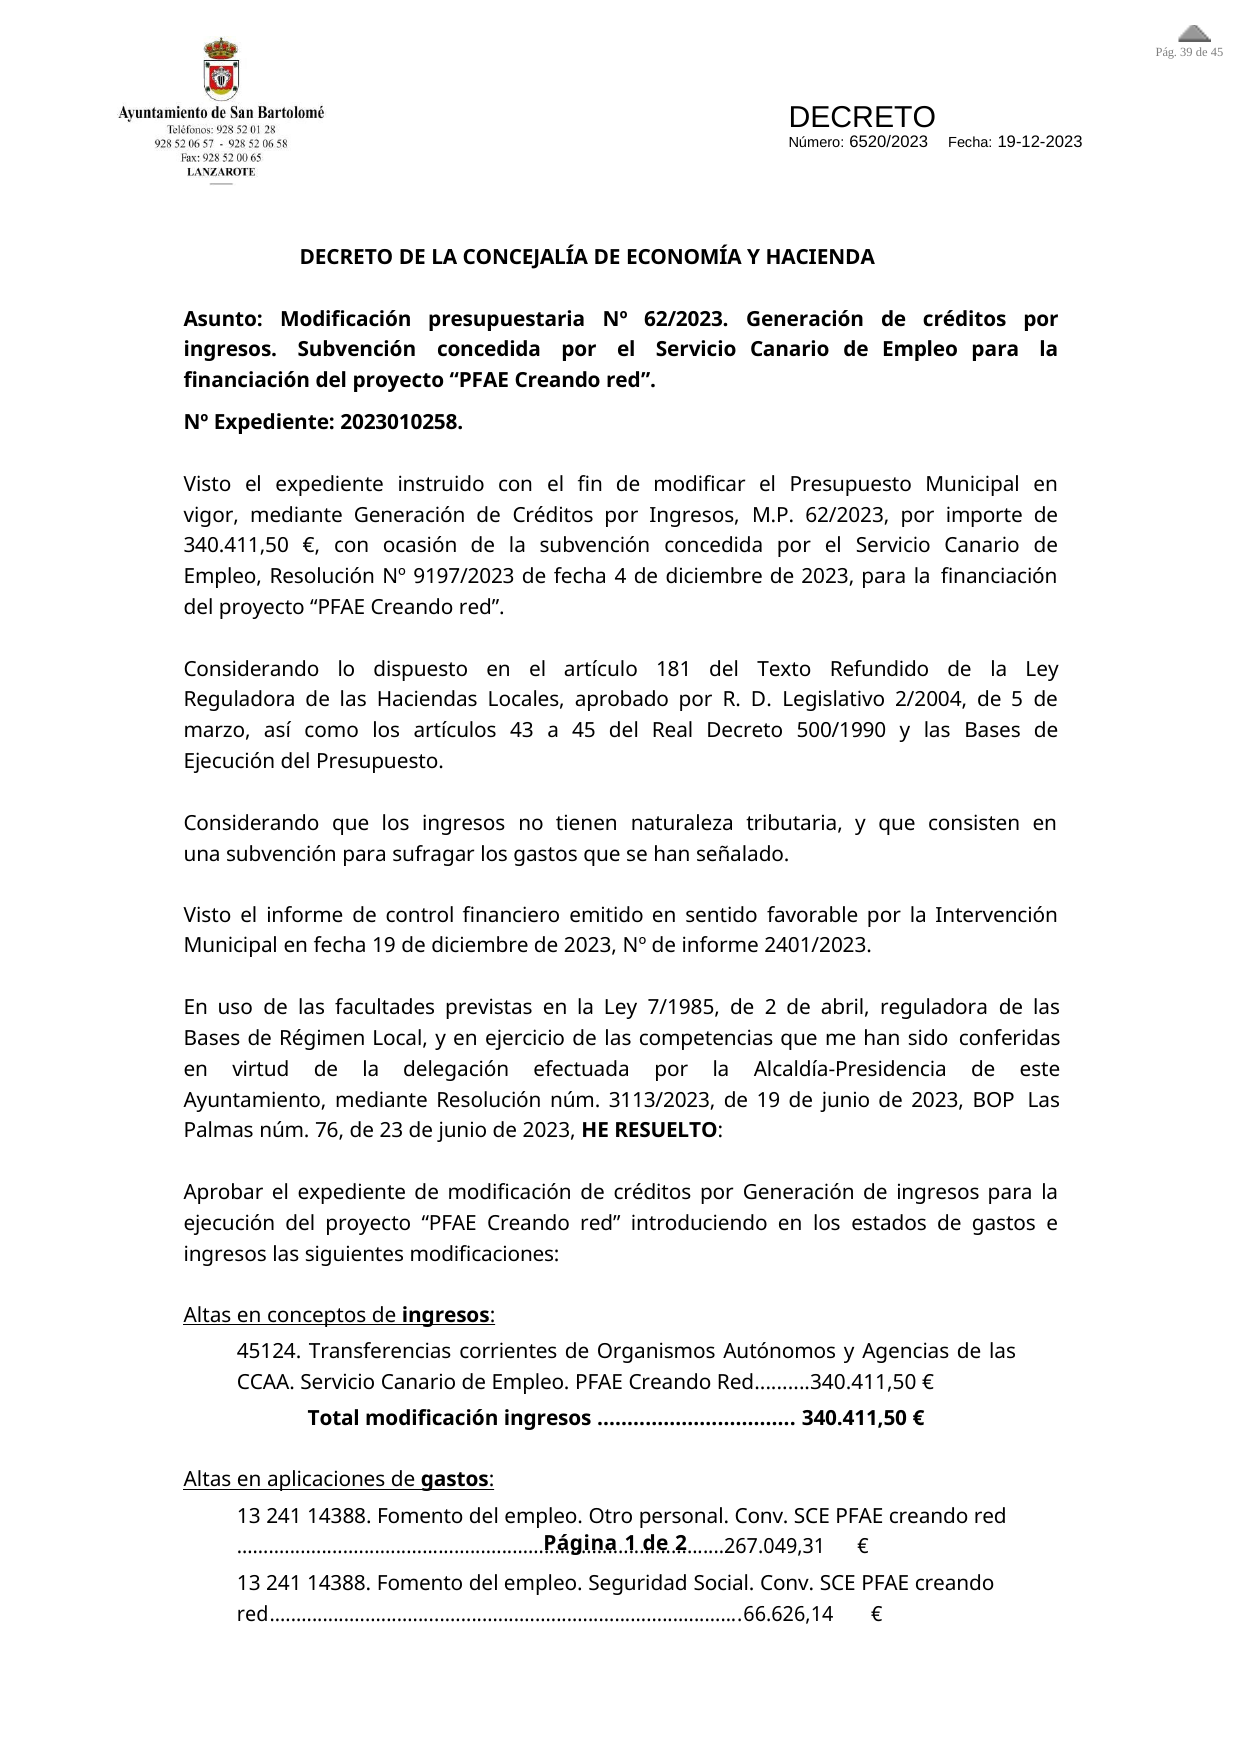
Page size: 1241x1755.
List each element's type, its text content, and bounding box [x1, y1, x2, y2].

text Visto el informe de control financiero emitido en sentido favorable por la Intervención Municipal en fecha 19 de diciembre de 2023, Nº de informe 2401/2023. [183, 900, 1058, 959]
text Considerando que los ingresos no tienen naturaleza tributaria, y que consisten en una subvención para sufragar los gastos que se han señalado. [183, 808, 1058, 867]
text Considerando lo dispuesto en el artículo 181 del Texto Refundido de la Ley Reguladora de las Haciendas Locales, aprobado por R. D. Legislativo 2/2004, de 5 de marzo, así como los artículos 43 a 45 del Real Decreto 500/1990 y las Bases de Ejecución del Presupuesto. [183, 654, 1059, 775]
text DECRETO DE LA CONCEJALÍA DE ECONOMÍA Y HACIENDA [299, 242, 1236, 271]
text 13 241 14388. Fomento del empleo. Otro personal. Conv. SCE PFAE creando red [237, 1501, 1236, 1529]
text Nº Expediente: 2023010258. [183, 407, 1236, 436]
text Total modificación ingresos ................................. 340.411,50 € [183, 1403, 1236, 1432]
text 45124. Transferencias corrientes de Organismos Autónomos y Agencias de las CCAA. Servicio Canario de Empleo. PFAE Creando Red..........340.411,50 € [237, 1336, 1077, 1395]
text Visto el expediente instruido con el fin de modificar el Presupuesto Municipal en vigor, mediante Generación de Créditos por Ingresos, M.P. 62/2023, por importe de 340.411,50 €, con ocasión de la subvención concedida por el Servicio Canario de Empleo, Resolución Nº 9197/2023 de fecha 4 de diciembre de 2023, para la financiación del proyecto “PFAE Creando red”. [183, 469, 1059, 621]
text ............................................................................................267.049,31 € [237, 1532, 1236, 1560]
text Número: 6520/2023 Fecha: 19-12-2023 [788, 133, 1236, 151]
text 13 241 14388. Fomento del empleo. Seguridad Social. Conv. SCE PFAE creando red.........................................................................................66.626,14 € [237, 1568, 1077, 1627]
text Altas en aplicaciones de gastos: [183, 1464, 1236, 1493]
text Asunto: Modificación presupuestaria Nº 62/2023. Generación de créditos por ingresos. Subvención concedida por el Servicio Canario de Empleo para la financiación del proyecto “PFAE Creando red”. [183, 304, 1058, 394]
text En uso de las facultades previstas en la Ley 7/1985, de 2 de abril, reguladora de las Bases de Régimen Local, y en ejercicio de las competencias que me han sido conferidas en virtud de la delegación efectuada por la Alcaldía-Presidencia de este Ayuntamiento, mediante Resolución núm. 3113/2023, de 19 de junio de 2023, BOP Las Palmas núm. 76, de 23 de junio de 2023, HE RESUELTO: [183, 992, 1061, 1144]
subtitle DECRETO [788, 104, 1236, 133]
text Aprobar el expediente de modificación de créditos por Generación de ingresos para la ejecución del proyecto “PFAE Creando red” introduciendo en los estados de gastos e ingresos las siguientes modificaciones: [183, 1177, 1058, 1267]
text Altas en conceptos de ingresos: [183, 1300, 1236, 1328]
